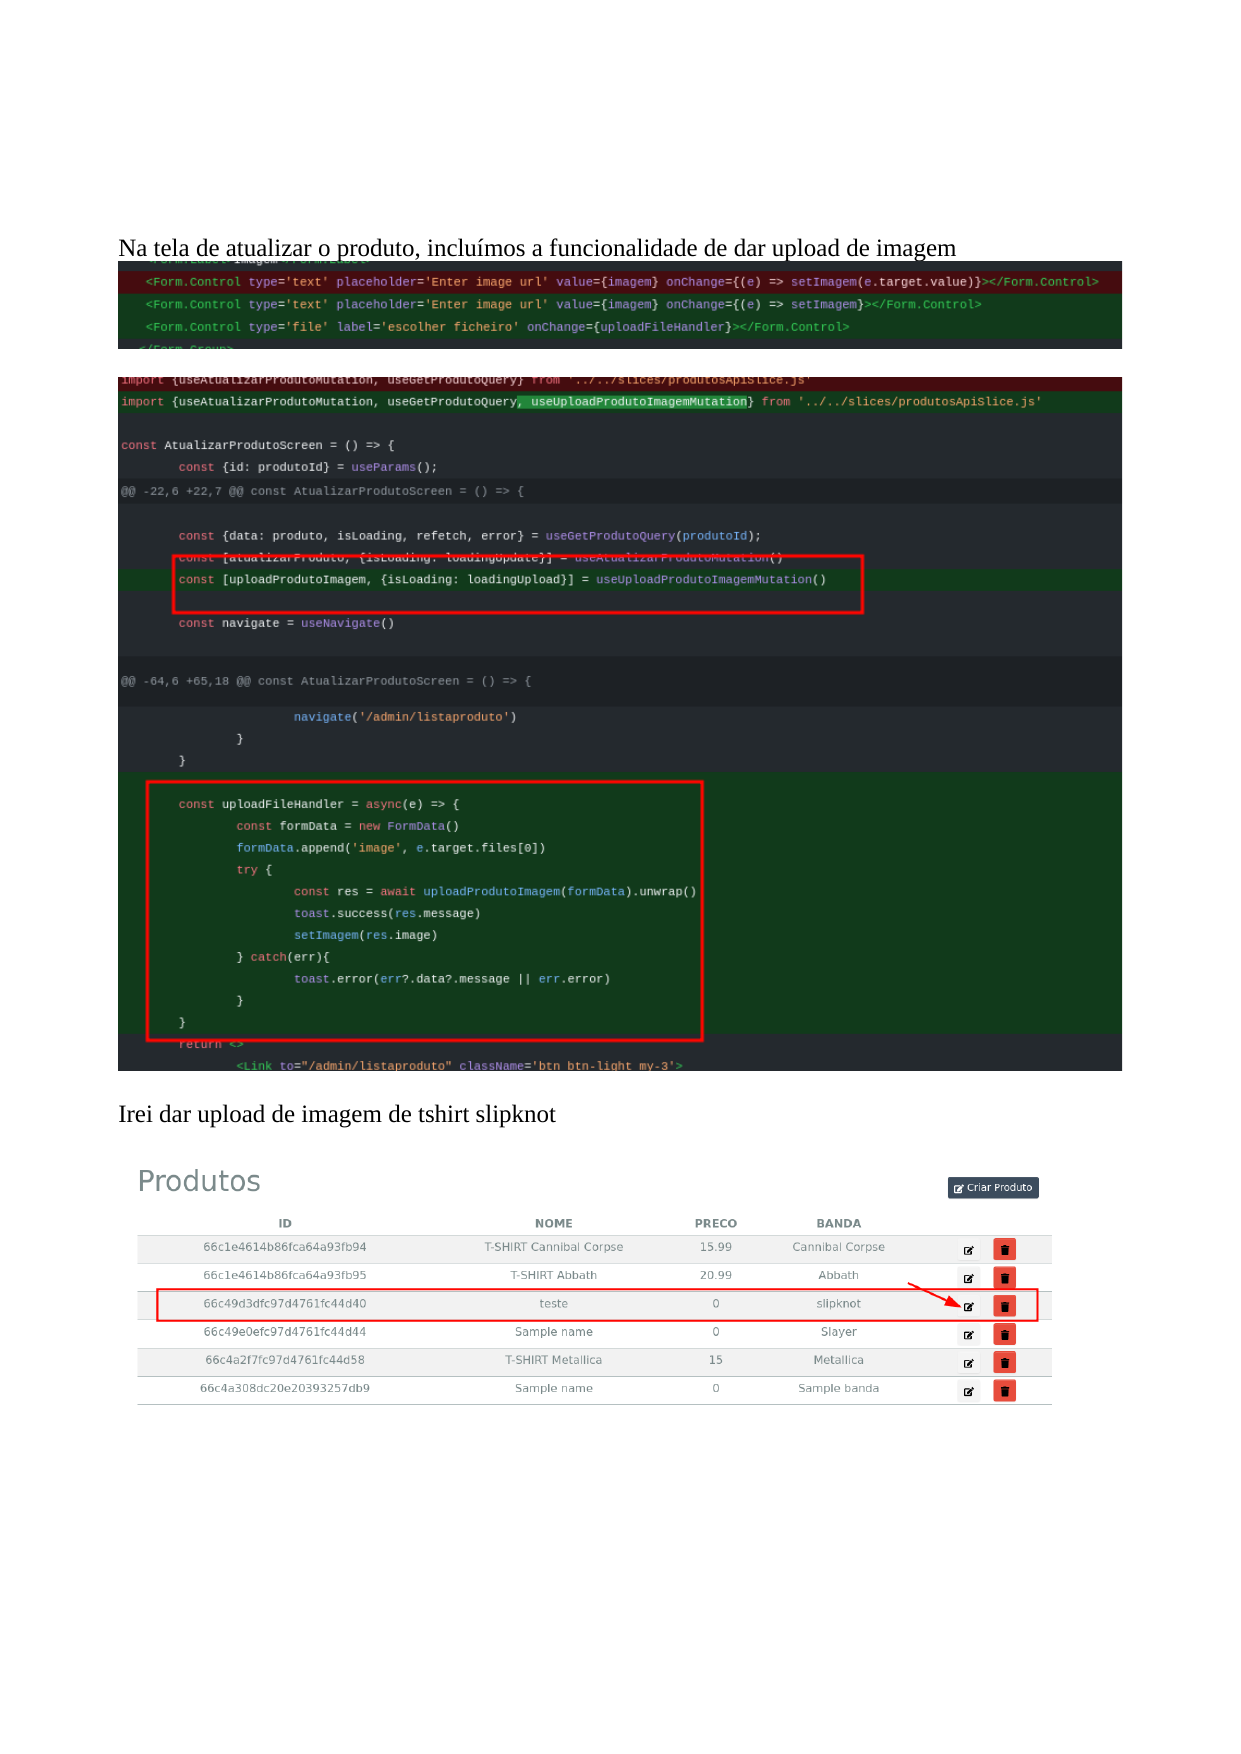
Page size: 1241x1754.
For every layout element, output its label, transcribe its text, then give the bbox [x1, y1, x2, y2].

picture [104, 1158, 1108, 1471]
text Na tela de atualizar o produto, incluímos a funcionalidade de dar upload de imagem [118, 233, 1122, 261]
picture [118, 377, 1123, 1071]
picture [118, 261, 1123, 349]
text Irei dar upload de imagem de tshirt slipknot [118, 1099, 1122, 1128]
